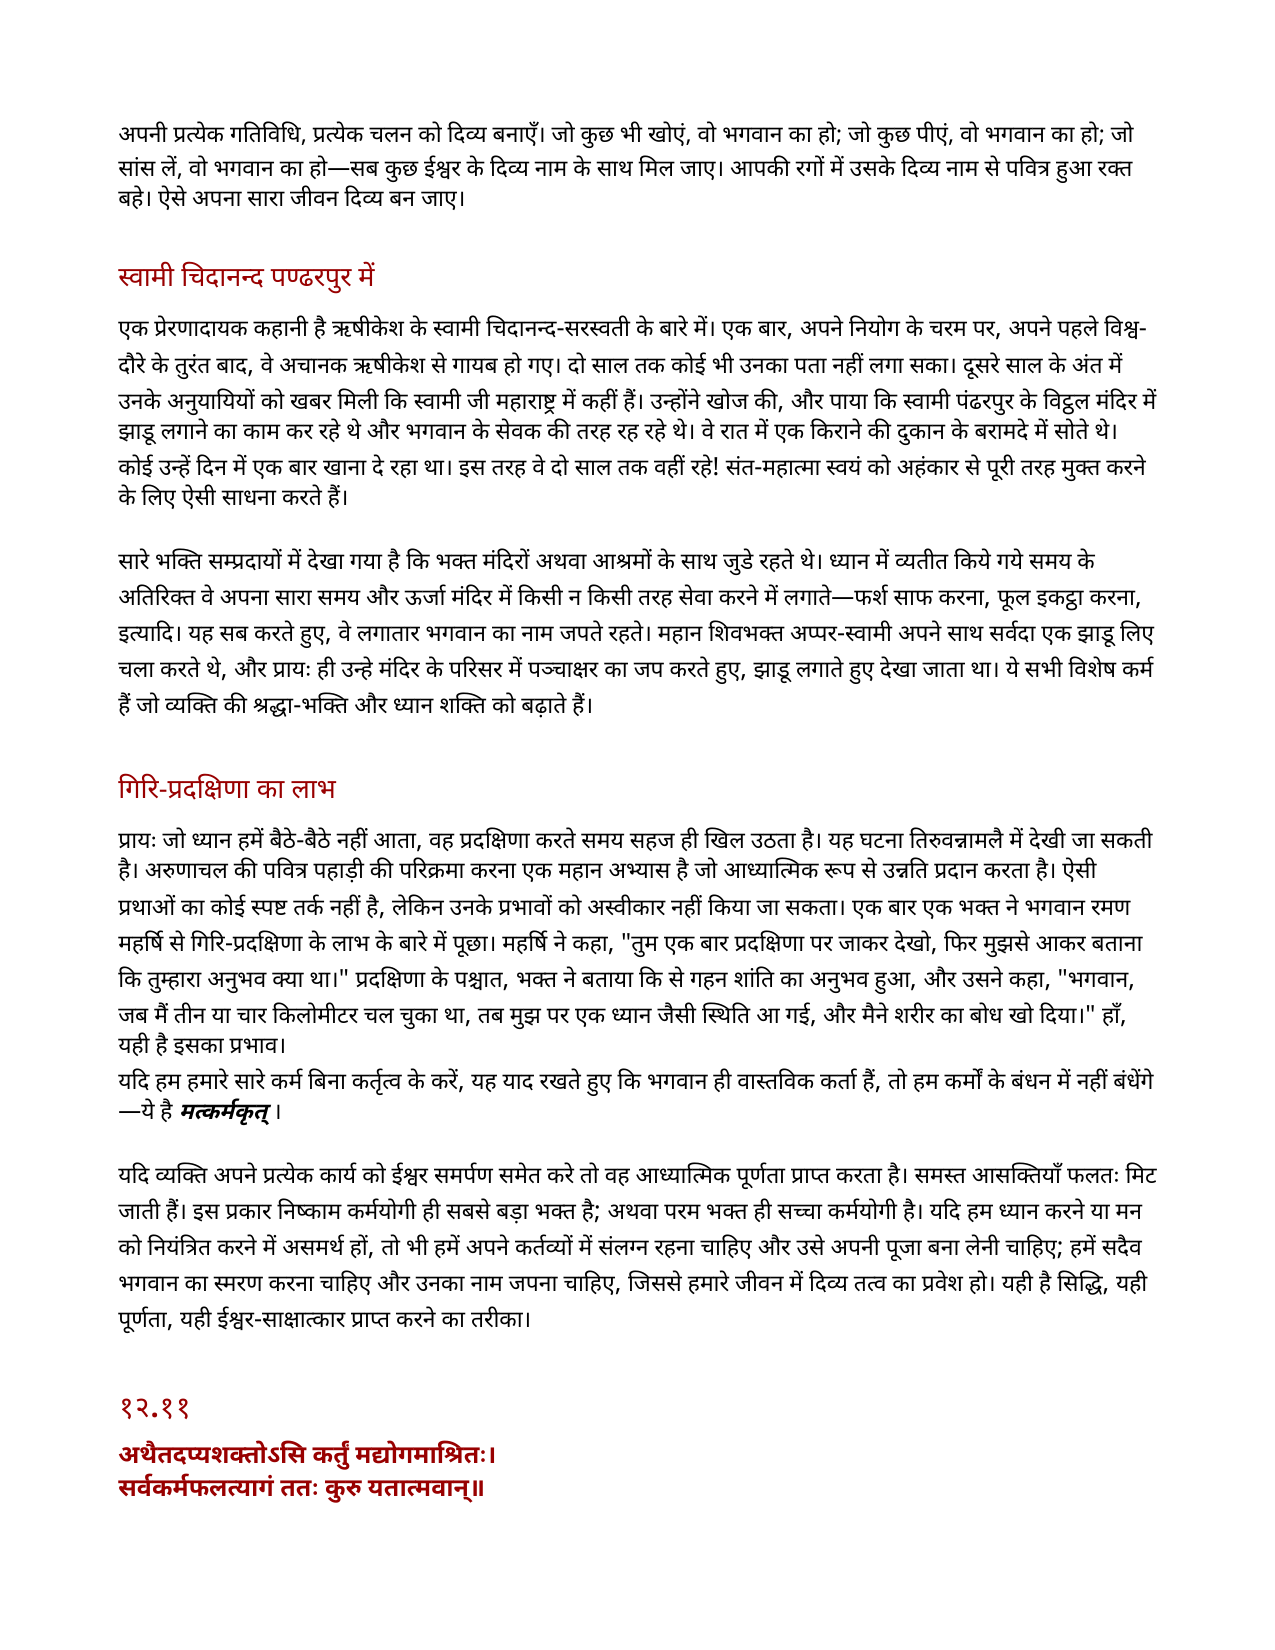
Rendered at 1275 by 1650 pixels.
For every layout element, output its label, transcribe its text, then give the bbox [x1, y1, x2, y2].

text अथैतदप्यशक्तोऽसि कर्तुं मद्योगमाश्रितः। [118, 1441, 1157, 1474]
text प्रायः जो ध्यान हमें बैठे-बैठे नहीं आता, वह प्रदक्षिणा करते समय सहज ही खिल उठता है। यह घटना तिरुवन्नामलै में देखी जा सकती है। अरुणाचल की पवित्र पहाड़ी की परिक्रमा करना एक महान अभ्यास है जो आध्यात्मिक रूप से उन्नति प्रदान करता है। ऐसी प्रथाओं का कोई स्पष्ट तर्क नहीं है, लेकिन उनके प्रभावों को अस्वीकार नहीं किया जा सकता। एक बार एक भक्त ने भगवान रमण महर्षि से गिरि-प्रदक्षिणा के लाभ के बारे में पूछा। महर्षि ने कहा, "तुम एक बार प्रदक्षिणा पर जाकर देखो, फिर मुझसे आकर बताना कि तुम्हारा अनुभव क्या था।" प्रदक्षिणा के पश्चात, भक्त ने बताया कि से गहन शांति का अनुभव हुआ, और उसने कहा, "भगवान, जब मैं तीन या चार किलोमीटर चल चुका था, तब मुझ पर एक ध्यान जैसी स्थिति आ गई, और मैने शरीर का बोध खो दिया।" हाँ, यही है इसका प्रभाव। [118, 822, 1157, 1063]
text अपनी प्रत्येक गतिविधि, प्रत्येक चलन को दिव्य बनाएँ। जो कुछ भी खोएं, वो भगवान का हो; जो कुछ पीएं, वो भगवान का हो; जो सांस लें, वो भगवान का हो—सब कुछ ईश्वर के दिव्य नाम के साथ मिल जाए। आपकी रगों में उसके दिव्य नाम से पवित्र हुआ रक्त बहे। ऐसे अपना सारा जीवन दिव्य बन जाए। [118, 118, 1157, 216]
subtitle स्वामी चिदानन्द पण्ढरपुर में [118, 262, 1157, 298]
subtitle १२.११ [118, 1386, 1157, 1429]
text यदि व्यक्ति अपने प्रत्येक कार्य को ईश्वर समर्पण समेत करे तो वह आध्यात्मिक पूर्णता प्राप्त करता है। समस्त आसक्तियाँ फलतः मिट जाती हैं। इस प्रकार निष्काम कर्मयोगी ही सबसे बड़ा भक्त है; अथवा परम भक्त ही सच्चा कर्मयोगी है। यदि हम ध्यान करने या मन को नियंत्रित करने में असमर्थ हों, तो भी हमें अपने कर्तव्यों में संलग्न रहना चाहिए और उसे अपनी पूजा बना लेनी चाहिए; हमें सदैव भगवान का स्मरण करना चाहिए और उनका नाम जपना चाहिए, जिससे हमारे जीवन में दिव्य तत्व का प्रवेश हो। यही है सिद्धि, यही पूर्णता, यही ईश्वर-साक्षात्कार प्राप्त करने का तरीका। [118, 1163, 1157, 1337]
text सर्वकर्मफलत्यागं ततः कुरु यतात्मवान्॥ [118, 1474, 1157, 1507]
text एक प्रेरणादायक कहानी है ऋषीकेश के स्वामी चिदानन्द-सरस्वती के बारे में। एक बार, अपने नियोग के चरम पर, अपने पहले विश्व-दौरे के तुरंत बाद, वे अचानक ऋषीकेश से गायब हो गए। दो साल तक कोई भी उनका पता नहीं लगा सका। दूसरे साल के अंत में उनके अनुयायियों को खबर मिली कि स्वामी जी महाराष्ट्र में कहीं हैं। उन्होंने खोज की, और पाया कि स्वामी पंढरपुर के विट्ठल मंदिर में झाडू लगाने का काम कर रहे थे और भगवान के सेवक की तरह रह रहे थे। वे रात में एक किराने की दुकान के बरामदे में सोते थे। कोई उन्हें दिन में एक बार खाना दे रहा था। इस तरह वे दो साल तक वहीं रहे! संत-महात्मा स्वयं को अहंकार से पूरी तरह मुक्त करने के लिए ऐसी साधना करते हैं। [118, 310, 1157, 514]
text सारे भक्ति सम्प्रदायों में देखा गया है कि भक्त मंदिरों अथवा आश्रमों के साथ जुडे रहते थे। ध्यान में व्यतीत किये गये समय के अतिरिक्त वे अपना सारा समय और ऊर्जा मंदिर में किसी न किसी तरह सेवा करने में लगाते—फर्श साफ करना, फूल इकट्ठा करना, इत्यादि। यह सब करते हुए, वे लगातार भगवान का नाम जपते रहते। महान शिवभक्त अप्पर-स्वामी अपने साथ सर्वदा एक झाडू लिए चला करते थे, और प्रायः ही उन्हे मंदिर के परिसर में पञ्चाक्षर का जप करते हुए, झाडू लगाते हुए देखा जाता था। ये सभी विशेष कर्म हैं जो व्यक्ति की श्रद्धा-भक्ति और ध्यान शक्ति को बढ़ाते हैं। [118, 548, 1157, 723]
text यदि हम हमारे सारे कर्म बिना कर्तृत्व के करें, यह याद रखते हुए कि भगवान ही वास्तविक कर्ता हैं, तो हम कर्मों के बंधन में नहीं बंधेंगे—ये है मत्कर्मकृत् । [118, 1063, 1157, 1129]
subtitle गिरि-प्रदक्षिणा का लाभ [118, 769, 1157, 809]
